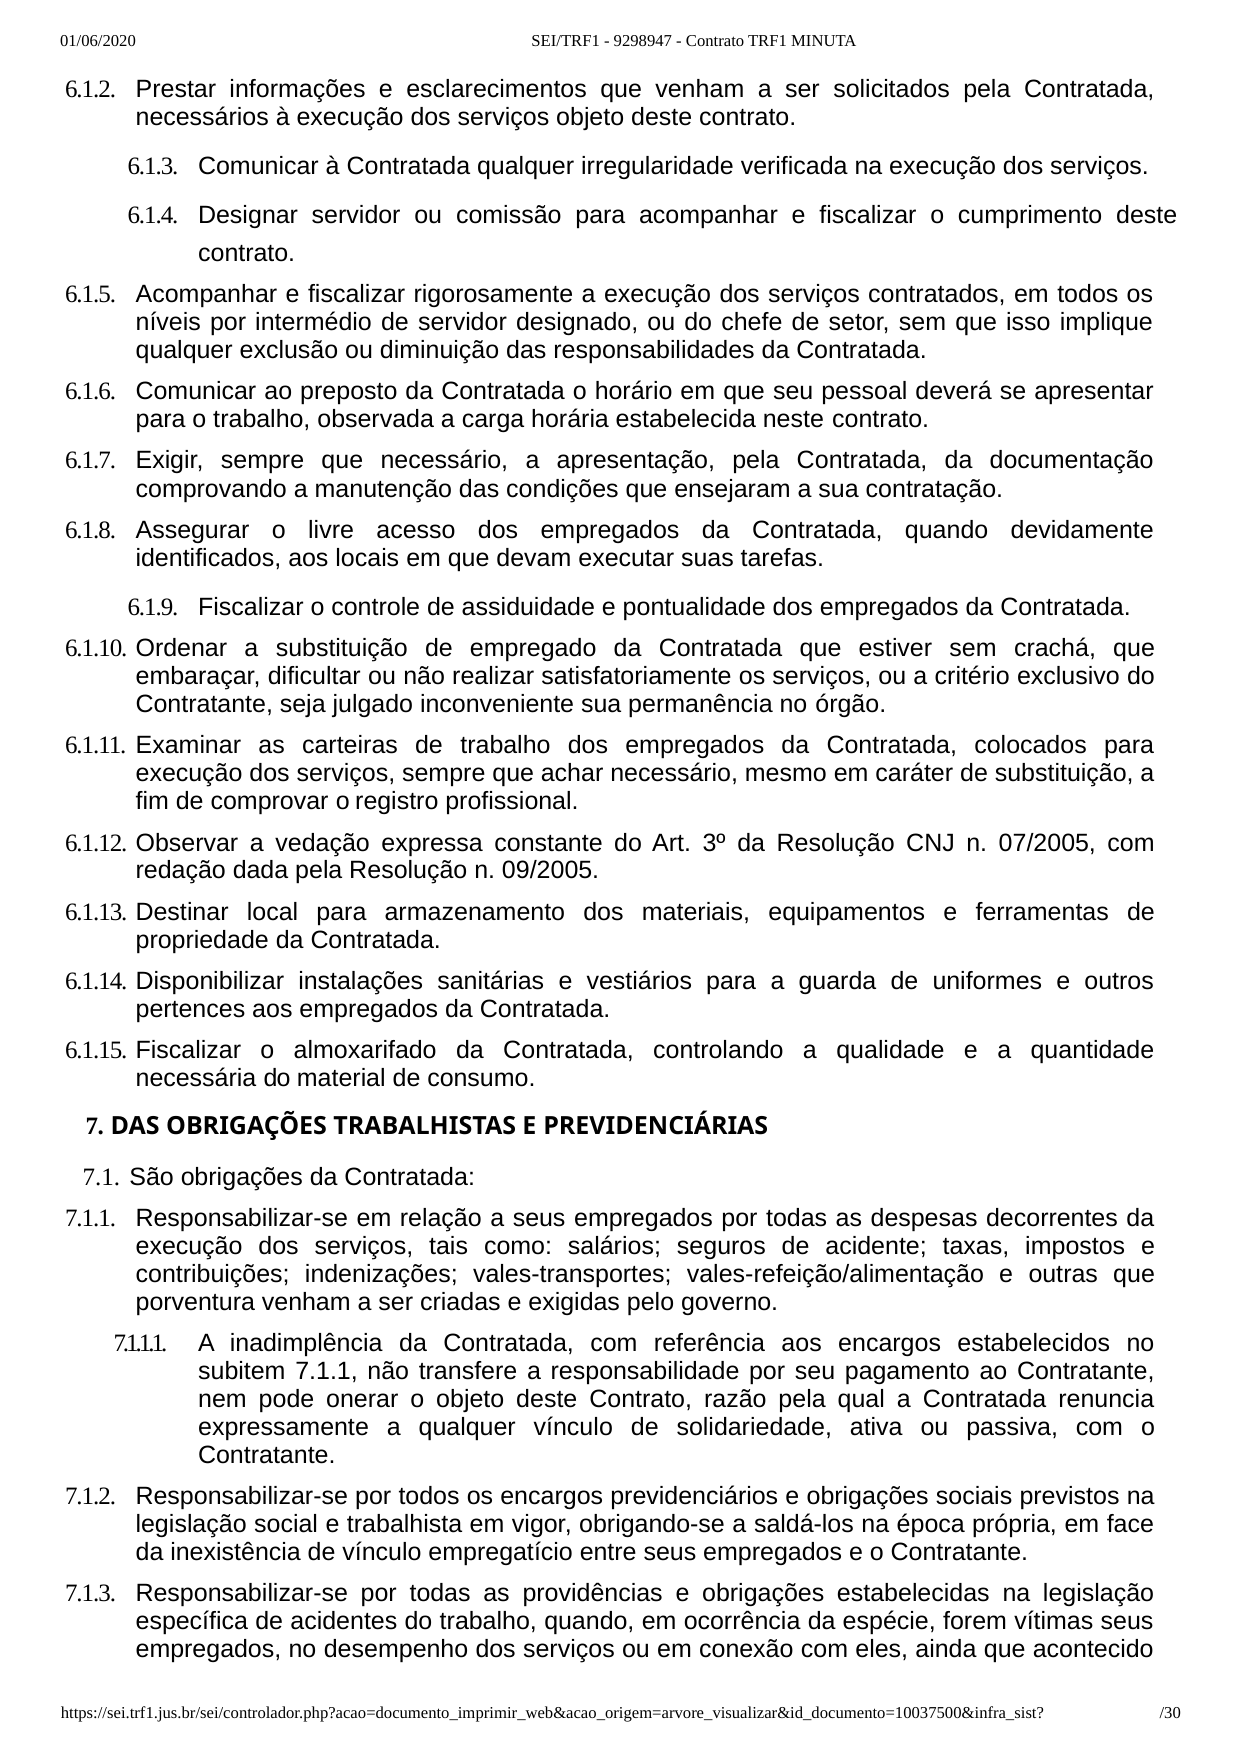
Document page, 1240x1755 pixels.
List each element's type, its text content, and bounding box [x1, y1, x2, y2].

list Exigir, sempre que necessário, a apresentação, pela Contratada, da documentação comprovando a manutenção das condições que ensejaram a sua contratação. [65, 446, 1156, 502]
list Prestar informações e esclarecimentos que venham a ser solicitados pela Contratada, necessários à execução dos serviços objeto deste contrato. [65, 74, 1156, 131]
list Ordenar a substituição de empregado da Contratada que estiver sem crachá, que embaraçar, dificultar ou não realizar satisfatoriamente os serviços, ou a critério exclusivo do Contratante, seja julgado inconveniente sua permanência no órgão. [65, 633, 1156, 718]
list Disponibilizar instalações sanitárias e vestiários para a guarda de uniformes e outros pertences aos empregados da Contratada. [65, 966, 1155, 1023]
subtitle DAS OBRIGAÇÕES TRABALHISTAS E PREVIDENCIÁRIAS [85, 1104, 1179, 1141]
list Responsabilizar-se em relação a seus empregados por todas as despesas decorrentes da execução dos serviços, tais como: salários; seguros de acidente; taxas, impostos e contribuições; indenizações; vales-transportes; vales-refeição/alimentação e outras que porventura venham a ser criadas e exigidas pelo governo. [65, 1203, 1156, 1316]
list Examinar as carteiras de trabalho dos empregados da Contratada, colocados para execução dos serviços, sempre que achar necessário, mesmo em caráter de substituição, a fim de comprovar o registro profissional. [65, 730, 1156, 815]
list Responsabilizar-se por todos os encargos previdenciários e obrigações sociais previstos na legislação social e trabalhista em vigor, obrigando-se a saldá-los na época própria, em face da inexistência de vínculo empregatício entre seus empregados e o Contratante. [65, 1481, 1156, 1566]
list Assegurar o livre acesso dos empregados da Contratada, quando devidamente identificados, aos locais em que devam executar suas tarefas. [65, 515, 1155, 572]
list A inadimplência da Contratada, com referência aos encargos estabelecidos no subitem 7.1.1, não transfere a responsabilidade por seu pagamento ao Contratante, nem pode onerar o objeto deste Contrato, razão pela qual a Contratada renuncia expressamente a qualquer vínculo de solidariedade, ativa ou passiva, com o Contratante. [113, 1328, 1156, 1469]
list Designar servidor ou comissão para acompanhar e fiscalizar o cumprimento deste contrato. [127, 192, 1179, 267]
list São obrigações da Contratada: [106, 1153, 1179, 1191]
list Acompanhar e fiscalizar rigorosamente a execução dos serviços contratados, em todos os níveis por intermédio de servidor designado, ou do chefe de setor, sem que isso implique qualquer exclusão ou diminuição das responsabilidades da Contratada. [65, 279, 1156, 364]
list Comunicar à Contratada qualquer irregularidade verificada na execução dos serviços. [127, 142, 1179, 180]
list Destinar local para armazenamento dos materiais, equipamentos e ferramentas de propriedade da Contratada. [65, 897, 1156, 953]
list Fiscalizar o controle de assiduidade e pontualidade dos empregados da Contratada. [127, 583, 1179, 621]
list Responsabilizar-se por todas as providências e obrigações estabelecidas na legislação específica de acidentes do trabalho, quando, em ocorrência da espécie, forem vítimas seus empregados, no desempenho dos serviços ou em conexão com eles, ainda que acontecido [65, 1578, 1156, 1663]
list Observar a vedação expressa constante do Art. 3º da Resolução CNJ n. 07/2005, com redação dada pela Resolução n. 09/2005. [65, 827, 1156, 884]
list Fiscalizar o almoxarifado da Contratada, controlando a qualidade e a quantidade necessária do material de consumo. [65, 1035, 1156, 1092]
list Comunicar ao preposto da Contratada o horário em que seu pessoal deverá se apresentar para o trabalho, observada a carga horária estabelecida neste contrato. [65, 376, 1155, 433]
